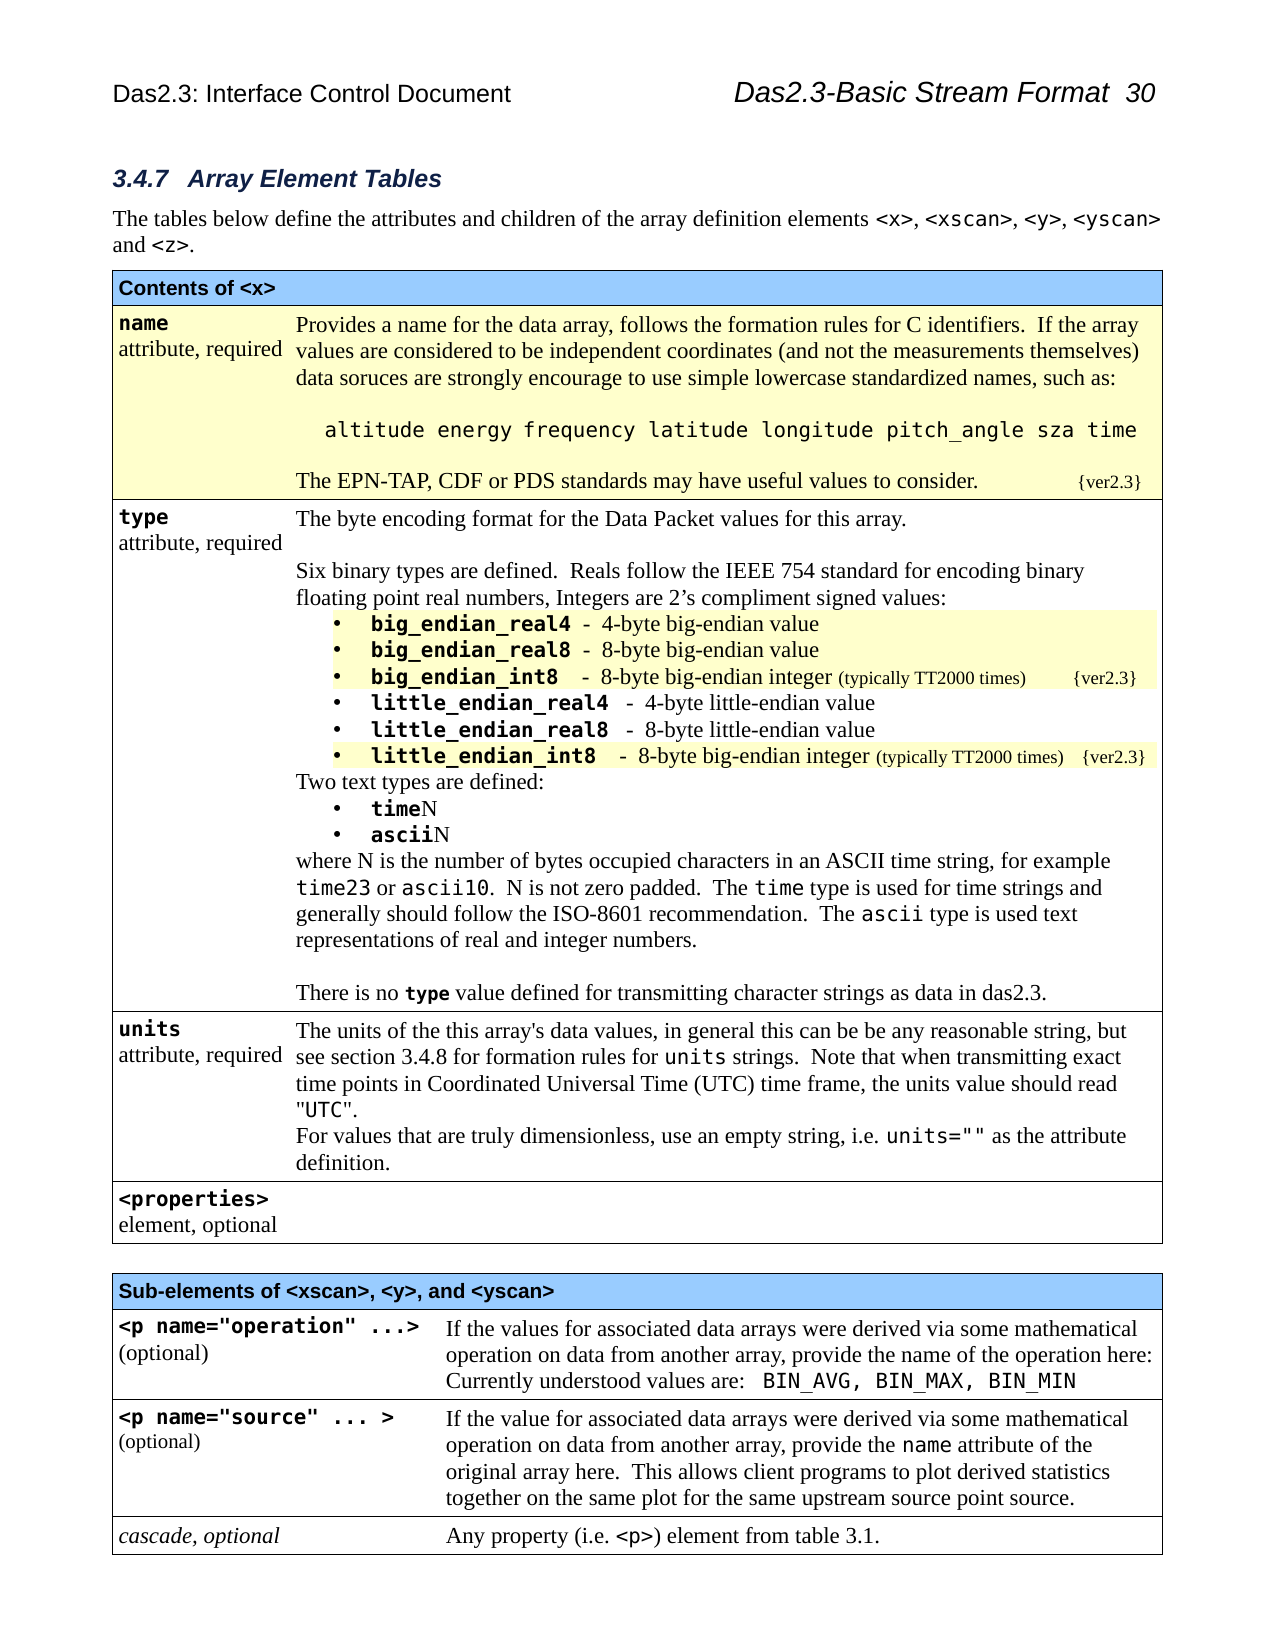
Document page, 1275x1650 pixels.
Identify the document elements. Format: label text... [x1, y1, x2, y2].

table_cell The units of the this array's data values, in general this can be be any reasonable string, but see section 3.4.8 for formation rules for units strings. Note that when transmitting exact time points in Coordinated Universal Time (UTC) time frame, the units value should read "UTC". For values that are truly dimensionless, use an empty string, i.e. units="" as the attribute definition. [290, 1012, 1162, 1181]
table_cell Any property (i.e. <p>) element from table 3.1. [440, 1517, 1162, 1554]
table_cell <p name="operation" ...> (optional) [113, 1310, 440, 1399]
table_header Sub-elements of <xscan>, <y>, and <yscan> [113, 1274, 1162, 1309]
table_cell units attribute, required [113, 1012, 290, 1181]
table_cell name attribute, required [113, 306, 290, 499]
table_cell <properties> element, optional [113, 1182, 290, 1243]
table_cell type attribute, required [113, 500, 290, 1011]
table_header Contents of <x> [113, 271, 1162, 305]
table_cell Provides a name for the data array, follows the formation rules for C identifiers. If the array values are considered to be independent coordinates (and not the measurements themselves) data soruces are strongly encourage to use simple lowercase standardized names, such as: altitude energy frequency latitude longitude pitch_angle sza time The EPN-TAP, CDF or PDS standards may have useful values to consider. {ver2.3} [290, 306, 1162, 499]
table_cell If the value for associated data arrays were derived via some mathematical operation on data from another array, provide the name attribute of the original array here. This allows client programs to plot derived statistics together on the same plot for the same upstream source point source. [440, 1400, 1162, 1516]
table_cell [290, 1182, 1162, 1243]
table_cell <p name="source" ... > (optional) [113, 1400, 440, 1516]
text The tables below define the attributes and children of the array definition elements <x>, <xscan>, <y>, <yscan> and <z>. [112, 205, 1162, 257]
table_cell cascade, optional [113, 1517, 440, 1554]
table_cell If the values for associated data arrays were derived via some mathematical operation on data from another array, provide the name of the operation here: Currently understood values are: BIN_AVG, BIN_MAX, BIN_MIN [440, 1310, 1162, 1399]
table_cell The byte encoding format for the Data Packet values for this array. Six binary types are defined. Reals follow the IEEE 754 standard for encoding binary floating point real numbers, Integers are 2’s compliment signed values: big_endian_real4 - 4-byte big-endian value big_endian_real8 - 8-byte big-endian value big_endian_int8 - 8-byte big-endian integer (typically TT2000 times) {ver2.3} little_endian_real4 - 4-byte little-endian value little_endian_real8 - 8-byte little-endian value little_endian_int8 - 8-byte big-endian integer (typically TT2000 times) {ver2.3} Two text types are defined: timeN asciiN where N is the number of bytes occupied characters in an ASCII time string, for example time23 or ascii10. N is not zero padded. The time type is used for time strings and generally should follow the ISO-8601 recommendation. The ascii type is used text representations of real and integer numbers. There is no type value defined for transmitting character strings as data in das2.3. [290, 500, 1162, 1011]
subtitle Array Element Tables [112, 163, 1162, 192]
